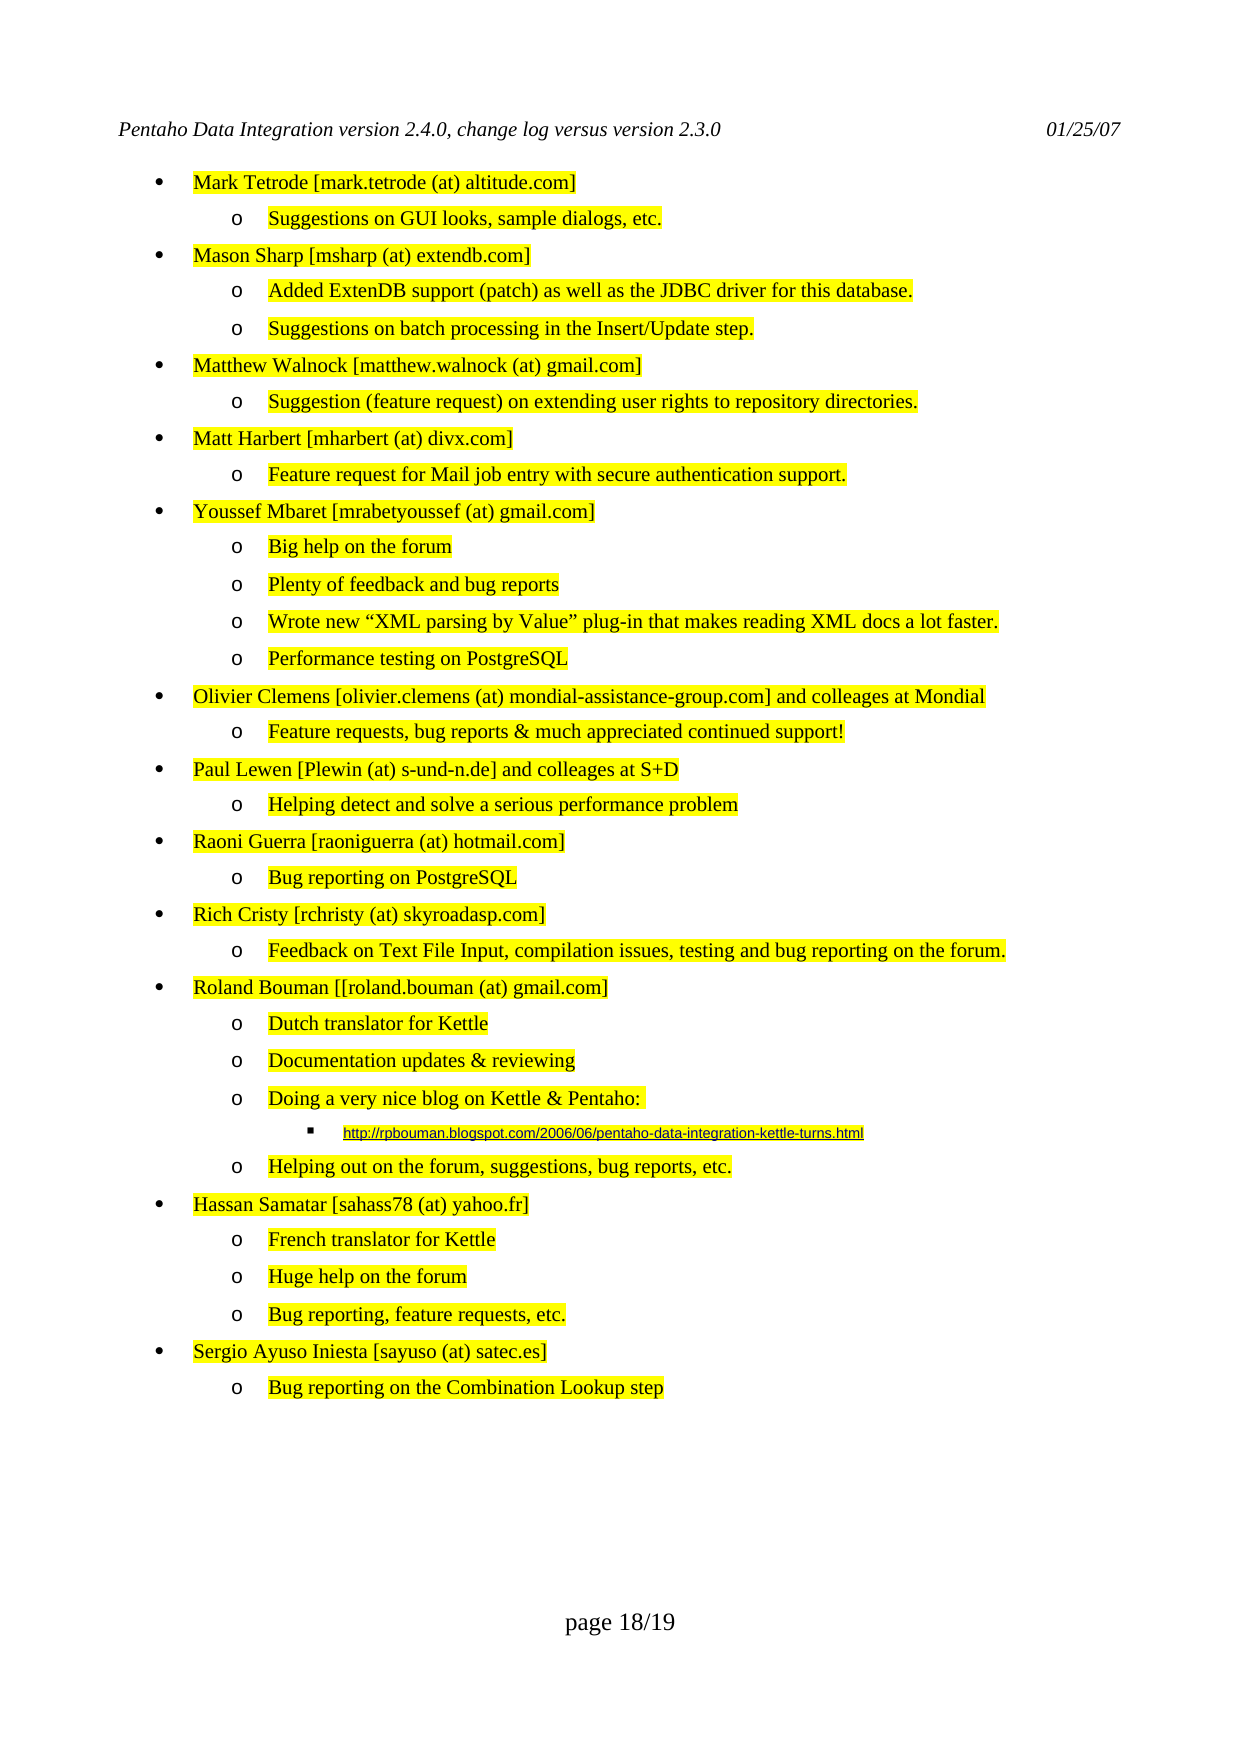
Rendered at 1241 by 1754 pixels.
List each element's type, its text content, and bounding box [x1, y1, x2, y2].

list Feedback on Text File Input, compilation issues, testing and bug reporting on the forum. [231, 939, 1122, 964]
list Suggestion (feature request) on extending user rights to repository directories. [231, 389, 1122, 414]
list Hassan Samatar [sahass78 (at) yahoo.fr] [156, 1192, 1122, 1216]
list Bug reporting on PostgreSQL [231, 866, 1122, 891]
list Helping out on the forum, suggestions, bug reports, etc. [231, 1155, 1122, 1180]
list Rich Cristy [rchristy (at) skyroadasp.com] [156, 903, 1122, 926]
list Mason Sharp [msharp (at) extendb.com] [156, 244, 1122, 267]
list Bug reporting, feature requests, etc. [231, 1303, 1122, 1327]
list Suggestions on GUI looks, sample dialogs, etc. [231, 206, 1122, 231]
list Feature request for Mail job entry with secure authentication support. [231, 462, 1122, 487]
list Plenty of feedback and bug reports [231, 573, 1122, 597]
list Paul Lewen [Plewin (at) s-und-n.de] and colleages at S+D [156, 757, 1122, 781]
list Big help on the forum [231, 535, 1122, 560]
list Bug reporting on the Combination Lookup step [231, 1376, 1122, 1400]
list Feature requests, bug reports & much appreciated continued support! [231, 720, 1122, 745]
list Wrote new “XML parsing by Value” plug-in that makes reading XML docs a lot faster. [231, 610, 1122, 635]
list Performance testing on PostgreSQL [231, 647, 1122, 672]
list Doing a very nice blog on Kettle & Pentaho: [231, 1086, 1122, 1111]
list Olivier Clemens [olivier.clemens (at) mondial-assistance-group.com] and colleages at Mondial [156, 684, 1122, 708]
list Raoni Guerra [raoniguerra (at) hotmail.com] [156, 830, 1122, 853]
list Matt Harbert [mharbert (at) divx.com] [156, 427, 1122, 450]
list Suggestions on batch processing in the Insert/Update step. [231, 317, 1122, 341]
list Sergio Ayuso Iniesta [sayuso (at) satec.es] [156, 1340, 1122, 1363]
list Helping detect and solve a serious performance problem [231, 793, 1122, 818]
list French translator for Kettle [231, 1228, 1122, 1253]
list Matthew Walnock [matthew.walnock (at) gmail.com] [156, 354, 1122, 377]
list Documentation updates & reviewing [231, 1049, 1122, 1074]
list Roland Bouman [[roland.bouman (at) gmail.com] [156, 976, 1122, 999]
list http://rpbouman.blogspot.com/2006/06/pentaho-data-integration-kettle-turns.html [306, 1124, 1122, 1143]
list Youssef Mbaret [mrabetyoussef (at) gmail.com] [156, 500, 1122, 523]
list Added ExtenDB support (patch) as well as the JDBC driver for this database. [231, 279, 1122, 304]
list Mark Tetrode [mark.tetrode (at) altitude.com] [156, 171, 1122, 194]
list Huge help on the forum [231, 1265, 1122, 1290]
list Dutch translator for Kettle [231, 1012, 1122, 1037]
